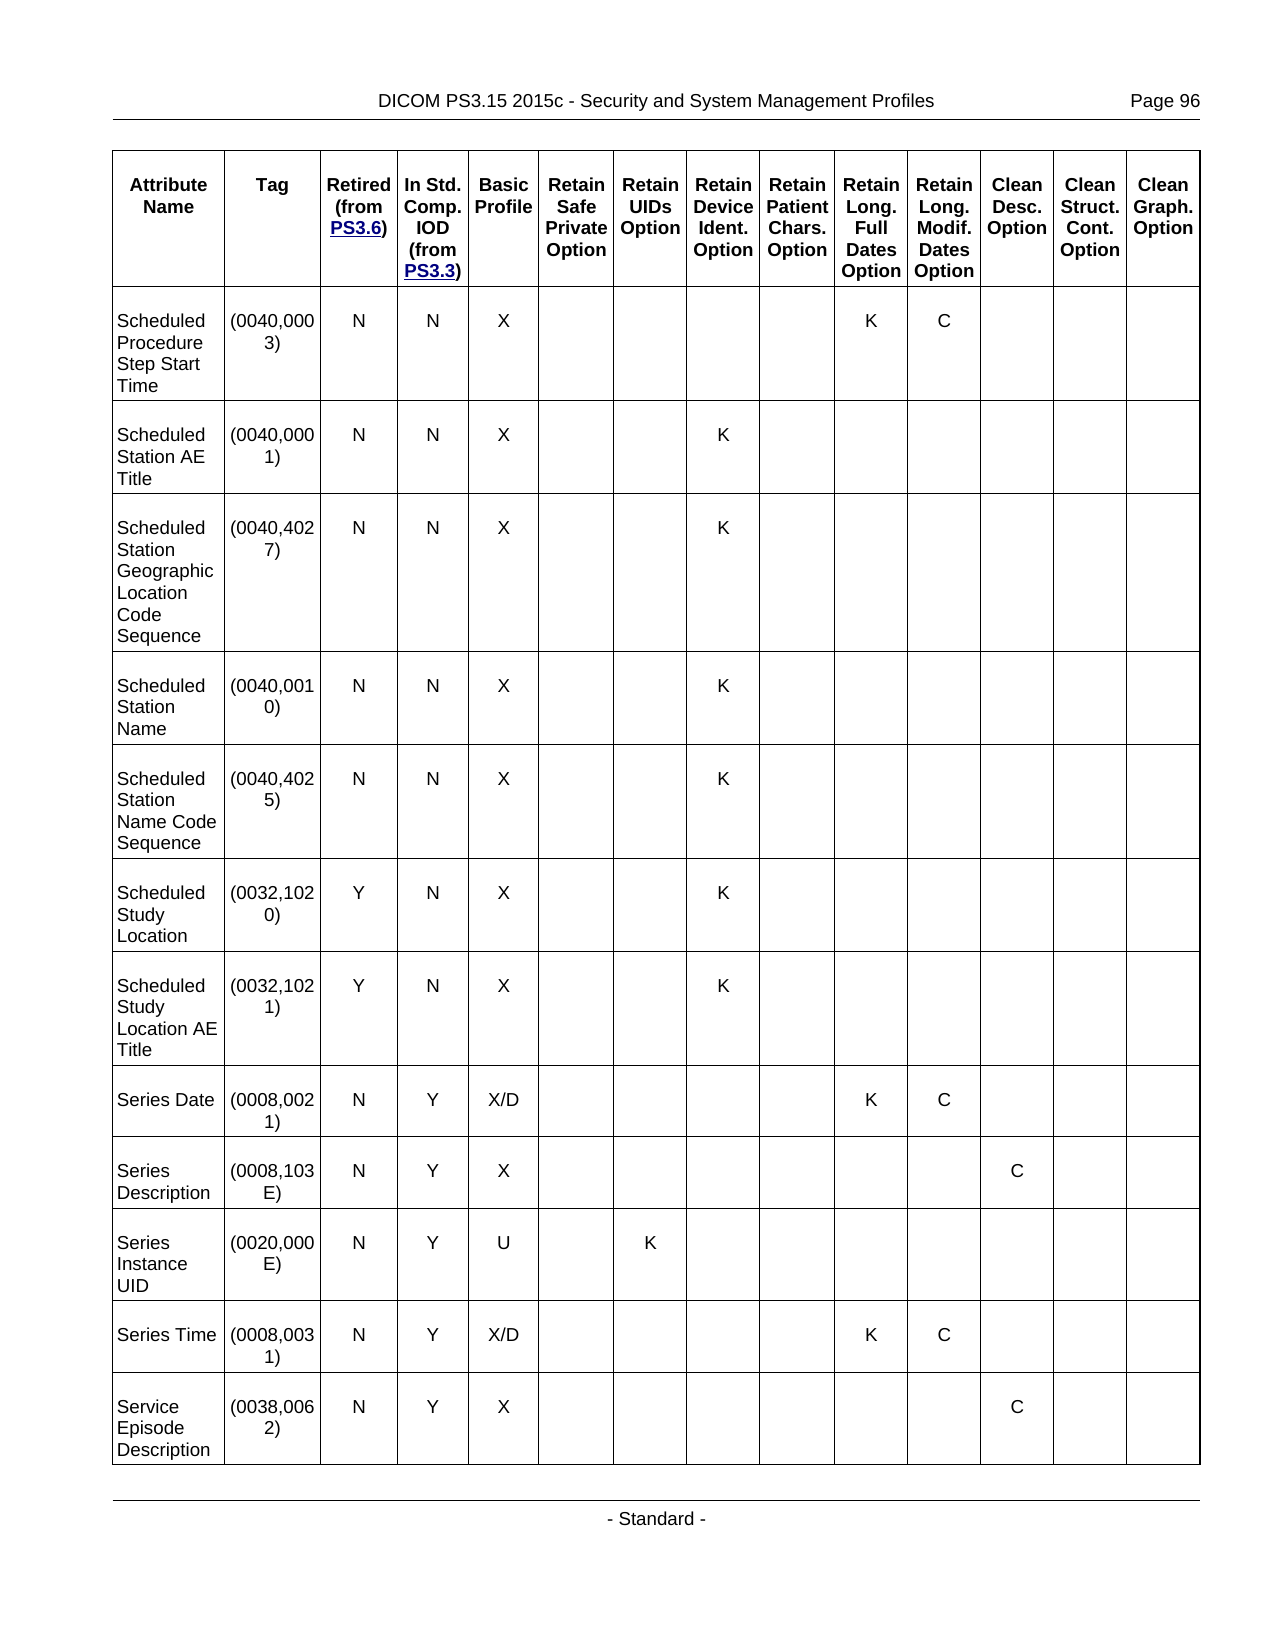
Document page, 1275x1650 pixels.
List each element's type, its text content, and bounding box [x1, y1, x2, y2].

table_cell [614, 952, 686, 1065]
table_cell C [981, 1137, 1053, 1207]
table_cell K [614, 1209, 686, 1300]
table_cell [1127, 494, 1199, 651]
table_cell X/D [469, 1066, 538, 1136]
table_cell [539, 952, 613, 1065]
table_cell N [398, 745, 468, 858]
table_cell N [398, 401, 468, 493]
table_cell Scheduled Station Name [113, 652, 224, 743]
table_cell C [981, 1373, 1053, 1464]
table_cell [981, 287, 1053, 400]
table_cell [1127, 1373, 1199, 1464]
table_cell N [398, 952, 468, 1065]
table_cell N [321, 1301, 397, 1372]
table_cell [908, 745, 980, 858]
table_cell [835, 401, 907, 493]
table_cell [760, 494, 834, 651]
table_header Basic Profile [469, 151, 538, 286]
table_cell [539, 1301, 613, 1372]
table_cell [1054, 745, 1126, 858]
table_cell [1054, 859, 1126, 951]
table_header Clean Graph. Option [1127, 151, 1199, 286]
table_cell [539, 1066, 613, 1136]
table_cell N [321, 745, 397, 858]
table_cell [539, 1137, 613, 1207]
table_cell [687, 1137, 759, 1207]
table_cell (0040,4027) [225, 494, 320, 651]
table_cell N [321, 287, 397, 400]
table_cell Y [398, 1301, 468, 1372]
table_cell (0038,0062) [225, 1373, 320, 1464]
table_cell [981, 1301, 1053, 1372]
table_cell [760, 652, 834, 743]
table_cell X [469, 287, 538, 400]
table_cell [539, 1373, 613, 1464]
table_cell [981, 1066, 1053, 1136]
table_header Attribute Name [113, 151, 224, 286]
table_header Retain Safe Private Option [539, 151, 613, 286]
table_cell [614, 1301, 686, 1372]
table_cell Scheduled Station AE Title [113, 401, 224, 493]
table_cell [614, 652, 686, 743]
table_cell [1054, 1301, 1126, 1372]
table_cell [835, 494, 907, 651]
table_cell K [687, 745, 759, 858]
table_header Clean Struct. Cont. Option [1054, 151, 1126, 286]
table_cell [1127, 1066, 1199, 1136]
table_cell [1127, 859, 1199, 951]
table_cell X [469, 1137, 538, 1207]
table_cell C [908, 1066, 980, 1136]
table_cell [835, 1137, 907, 1207]
table_cell [908, 1209, 980, 1300]
table_header Retain Device Ident. Option [687, 151, 759, 286]
table_cell [539, 859, 613, 951]
table_cell [1054, 952, 1126, 1065]
table_cell [981, 745, 1053, 858]
table_cell [835, 1373, 907, 1464]
table_header Tag [225, 151, 320, 286]
table_cell [539, 494, 613, 651]
table_cell X/D [469, 1301, 538, 1372]
table_cell C [908, 287, 980, 400]
table_cell [908, 1137, 980, 1207]
table_cell [760, 952, 834, 1065]
table_cell Series Time [113, 1301, 224, 1372]
table_cell [1127, 1209, 1199, 1300]
table_cell [1127, 652, 1199, 743]
table_header Retain Long. Full Dates Option [835, 151, 907, 286]
table_cell [1054, 1209, 1126, 1300]
table_cell (0032,1021) [225, 952, 320, 1065]
table_cell (0040,4025) [225, 745, 320, 858]
table_cell [981, 494, 1053, 651]
table_cell [981, 652, 1053, 743]
table_cell [760, 1066, 834, 1136]
table_cell Series Description [113, 1137, 224, 1207]
table_cell (0032,1020) [225, 859, 320, 951]
table_cell [687, 287, 759, 400]
table_cell [981, 859, 1053, 951]
table_cell X [469, 652, 538, 743]
table_cell N [321, 1066, 397, 1136]
table_cell Scheduled Station Name Code Sequence [113, 745, 224, 858]
table_cell Scheduled Station Geographic Location Code Sequence [113, 494, 224, 651]
table_cell [539, 652, 613, 743]
table_cell N [321, 1373, 397, 1464]
table_cell K [687, 401, 759, 493]
table_cell X [469, 859, 538, 951]
table_cell [981, 1209, 1053, 1300]
table_cell K [835, 287, 907, 400]
table_cell Y [321, 859, 397, 951]
table_cell K [687, 494, 759, 651]
table_cell [908, 859, 980, 951]
table_header Retain Patient Chars. Option [760, 151, 834, 286]
table_cell [687, 1209, 759, 1300]
table_cell [1127, 1301, 1199, 1372]
table_cell [908, 952, 980, 1065]
table_cell N [398, 652, 468, 743]
table_cell [614, 401, 686, 493]
table_cell K [687, 859, 759, 951]
table_cell [760, 1301, 834, 1372]
table_cell Scheduled Study Location [113, 859, 224, 951]
table_cell [760, 401, 834, 493]
table_cell (0008,103E) [225, 1137, 320, 1207]
table_cell K [835, 1301, 907, 1372]
table_cell N [398, 494, 468, 651]
table_cell [1127, 401, 1199, 493]
table_cell Y [398, 1137, 468, 1207]
table_header Retain UIDs Option [614, 151, 686, 286]
table_cell N [321, 401, 397, 493]
table_cell [539, 401, 613, 493]
table_cell Y [321, 952, 397, 1065]
table_header Retired (from PS3.6) [321, 151, 397, 286]
table_cell [908, 401, 980, 493]
table_cell [908, 1373, 980, 1464]
table_cell [760, 1209, 834, 1300]
table_cell K [687, 952, 759, 1065]
table_cell X [469, 1373, 538, 1464]
table_cell [614, 1373, 686, 1464]
table_cell [835, 745, 907, 858]
table_cell [614, 1066, 686, 1136]
table_cell (0040,0010) [225, 652, 320, 743]
table_cell Y [398, 1373, 468, 1464]
table_cell (0040,0003) [225, 287, 320, 400]
table_cell N [321, 494, 397, 651]
table_header Retain Long. Modif. Dates Option [908, 151, 980, 286]
table_cell Y [398, 1209, 468, 1300]
table_cell [539, 1209, 613, 1300]
table_cell (0008,0031) [225, 1301, 320, 1372]
table_cell [835, 859, 907, 951]
table_cell X [469, 494, 538, 651]
table_header In Std. Comp. IOD (from PS3.3) [398, 151, 468, 286]
table_cell Y [398, 1066, 468, 1136]
table_cell C [908, 1301, 980, 1372]
table_cell [835, 952, 907, 1065]
table_cell [614, 287, 686, 400]
table_cell [760, 287, 834, 400]
table_cell [614, 745, 686, 858]
table_cell K [835, 1066, 907, 1136]
table_cell (0040,0001) [225, 401, 320, 493]
table_cell Service Episode Description [113, 1373, 224, 1464]
table_cell [1054, 1373, 1126, 1464]
table_cell X [469, 745, 538, 858]
table_cell [1054, 401, 1126, 493]
table_cell [687, 1301, 759, 1372]
table_header Clean Desc. Option [981, 151, 1053, 286]
table_cell Scheduled Study Location AE Title [113, 952, 224, 1065]
table_cell [835, 1209, 907, 1300]
table_cell [1054, 494, 1126, 651]
table_cell [539, 745, 613, 858]
table_cell X [469, 401, 538, 493]
table_cell [687, 1066, 759, 1136]
table_cell [835, 652, 907, 743]
table_cell [908, 652, 980, 743]
table_cell [687, 1373, 759, 1464]
table_cell [1127, 952, 1199, 1065]
table_cell N [321, 652, 397, 743]
table_cell [908, 494, 980, 651]
table_cell [981, 401, 1053, 493]
table_cell N [321, 1209, 397, 1300]
table_cell [1054, 1066, 1126, 1136]
table_cell [1127, 745, 1199, 858]
table_cell [760, 859, 834, 951]
table_cell (0008,0021) [225, 1066, 320, 1136]
table_cell [614, 1137, 686, 1207]
table_cell [760, 745, 834, 858]
table_cell [760, 1137, 834, 1207]
table_cell [614, 494, 686, 651]
table_cell [1127, 1137, 1199, 1207]
table_cell [614, 859, 686, 951]
table_cell [760, 1373, 834, 1464]
table_cell N [321, 1137, 397, 1207]
table_cell Series Instance UID [113, 1209, 224, 1300]
table_cell U [469, 1209, 538, 1300]
table_cell X [469, 952, 538, 1065]
table_cell [1054, 652, 1126, 743]
table_cell [1127, 287, 1199, 400]
table_cell Scheduled Procedure Step Start Time [113, 287, 224, 400]
table_cell [1054, 1137, 1126, 1207]
table_cell [1054, 287, 1126, 400]
table_cell (0020,000E) [225, 1209, 320, 1300]
table_cell N [398, 859, 468, 951]
table_cell [981, 952, 1053, 1065]
table_cell N [398, 287, 468, 400]
table_cell K [687, 652, 759, 743]
table_cell [539, 287, 613, 400]
table_cell Series Date [113, 1066, 224, 1136]
